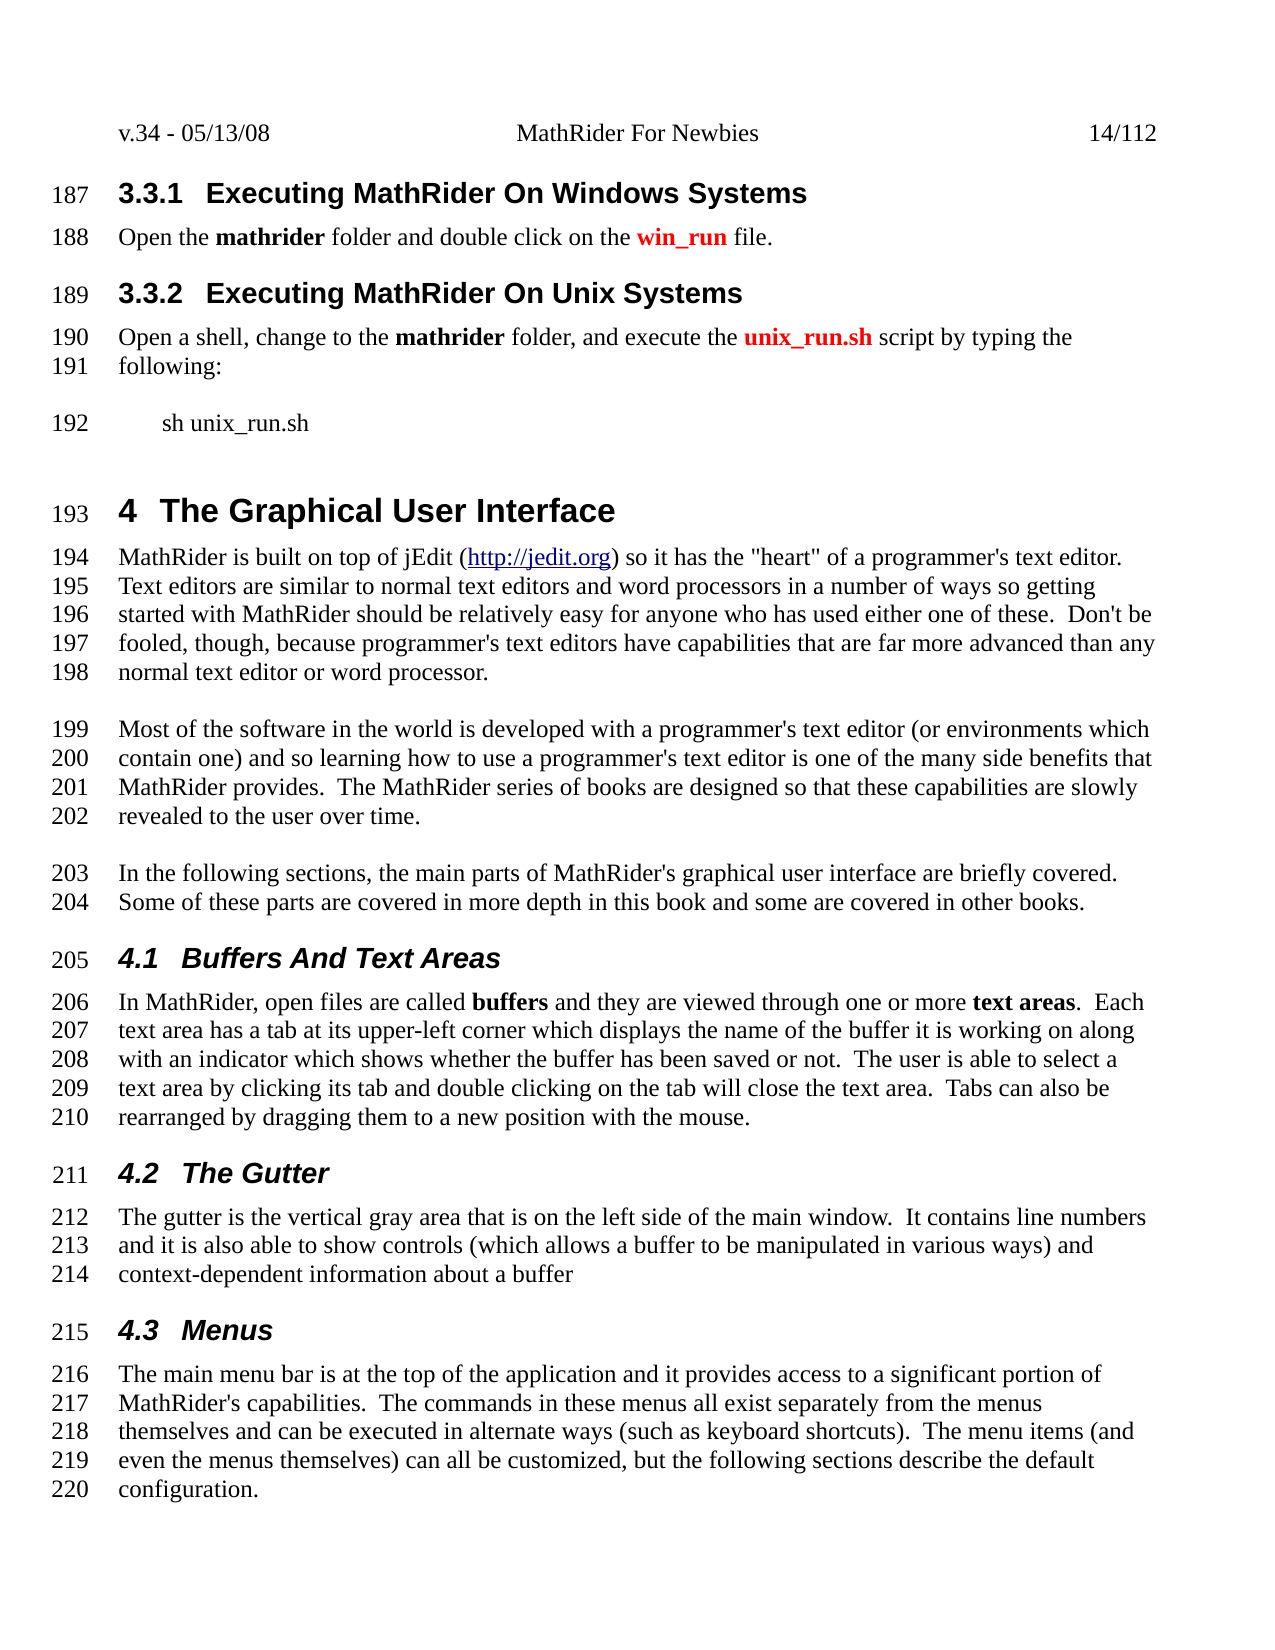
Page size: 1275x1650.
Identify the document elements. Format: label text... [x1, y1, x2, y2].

text Most of the software in the world is developed with a programmer's text editor (or environments which contain one) and so learning how to use a programmer's text editor is one of the many side benefits that MathRider provides. The MathRider series of books are designed so that these capabilities are slowly revealed to the user over time. [118, 714, 1157, 829]
text MathRider is built on top of jEdit (http://jedit.org) so it has the "heart" of a programmer's text editor. Text editors are similar to normal text editors and word processors in a number of ways so getting started with MathRider should be relatively easy for anyone who has used either one of these. Don't be fooled, though, because programmer's text editors have capabilities that are far more advanced than any normal text editor or word processor. [118, 542, 1157, 686]
text The gutter is the vertical gray area that is on the left side of the main window. It contains line numbers and it is also able to show controls (which allows a buffer to be manipulated in various ways) and context-dependent information about a buffer [118, 1202, 1157, 1288]
text sh unix_run.sh [162, 408, 1157, 437]
text The main menu bar is at the top of the application and it provides access to a significant portion of MathRider's capabilities. The commands in these menus all exist separately from the menus themselves and can be executed in alternate ways (such as keyboard shortcuts). The menu items (and even the menus themselves) can all be customized, but the following sections describe the default configuration. [118, 1359, 1157, 1503]
subtitle Menus [118, 1313, 1157, 1346]
text In the following sections, the main parts of MathRider's graphical user interface are briefly covered. Some of these parts are covered in more depth in this book and some are covered in other books. [118, 858, 1157, 916]
text Open a shell, change to the mathrider folder, and execute the unix_run.sh script by typing the following: [118, 322, 1157, 380]
subtitle The Gutter [118, 1156, 1157, 1189]
subtitle The Graphical User Interface [118, 491, 1157, 529]
text Open the mathrider folder and double click on the win_run file. [118, 222, 1157, 251]
subtitle Executing MathRider On Windows Systems [118, 176, 1157, 210]
subtitle Executing MathRider On Unix Systems [118, 276, 1157, 310]
text In MathRider, open files are called buffers and they are viewed through one or more text areas. Each text area has a tab at its upper-left corner which displays the name of the buffer it is working on along with an indicator which shows whether the buffer has been saved or not. The user is able to select a text area by clicking its tab and double clicking on the tab will close the text area. Tabs can also be rearranged by dragging them to a new position with the mouse. [118, 987, 1157, 1131]
subtitle Buffers And Text Areas [118, 941, 1157, 974]
